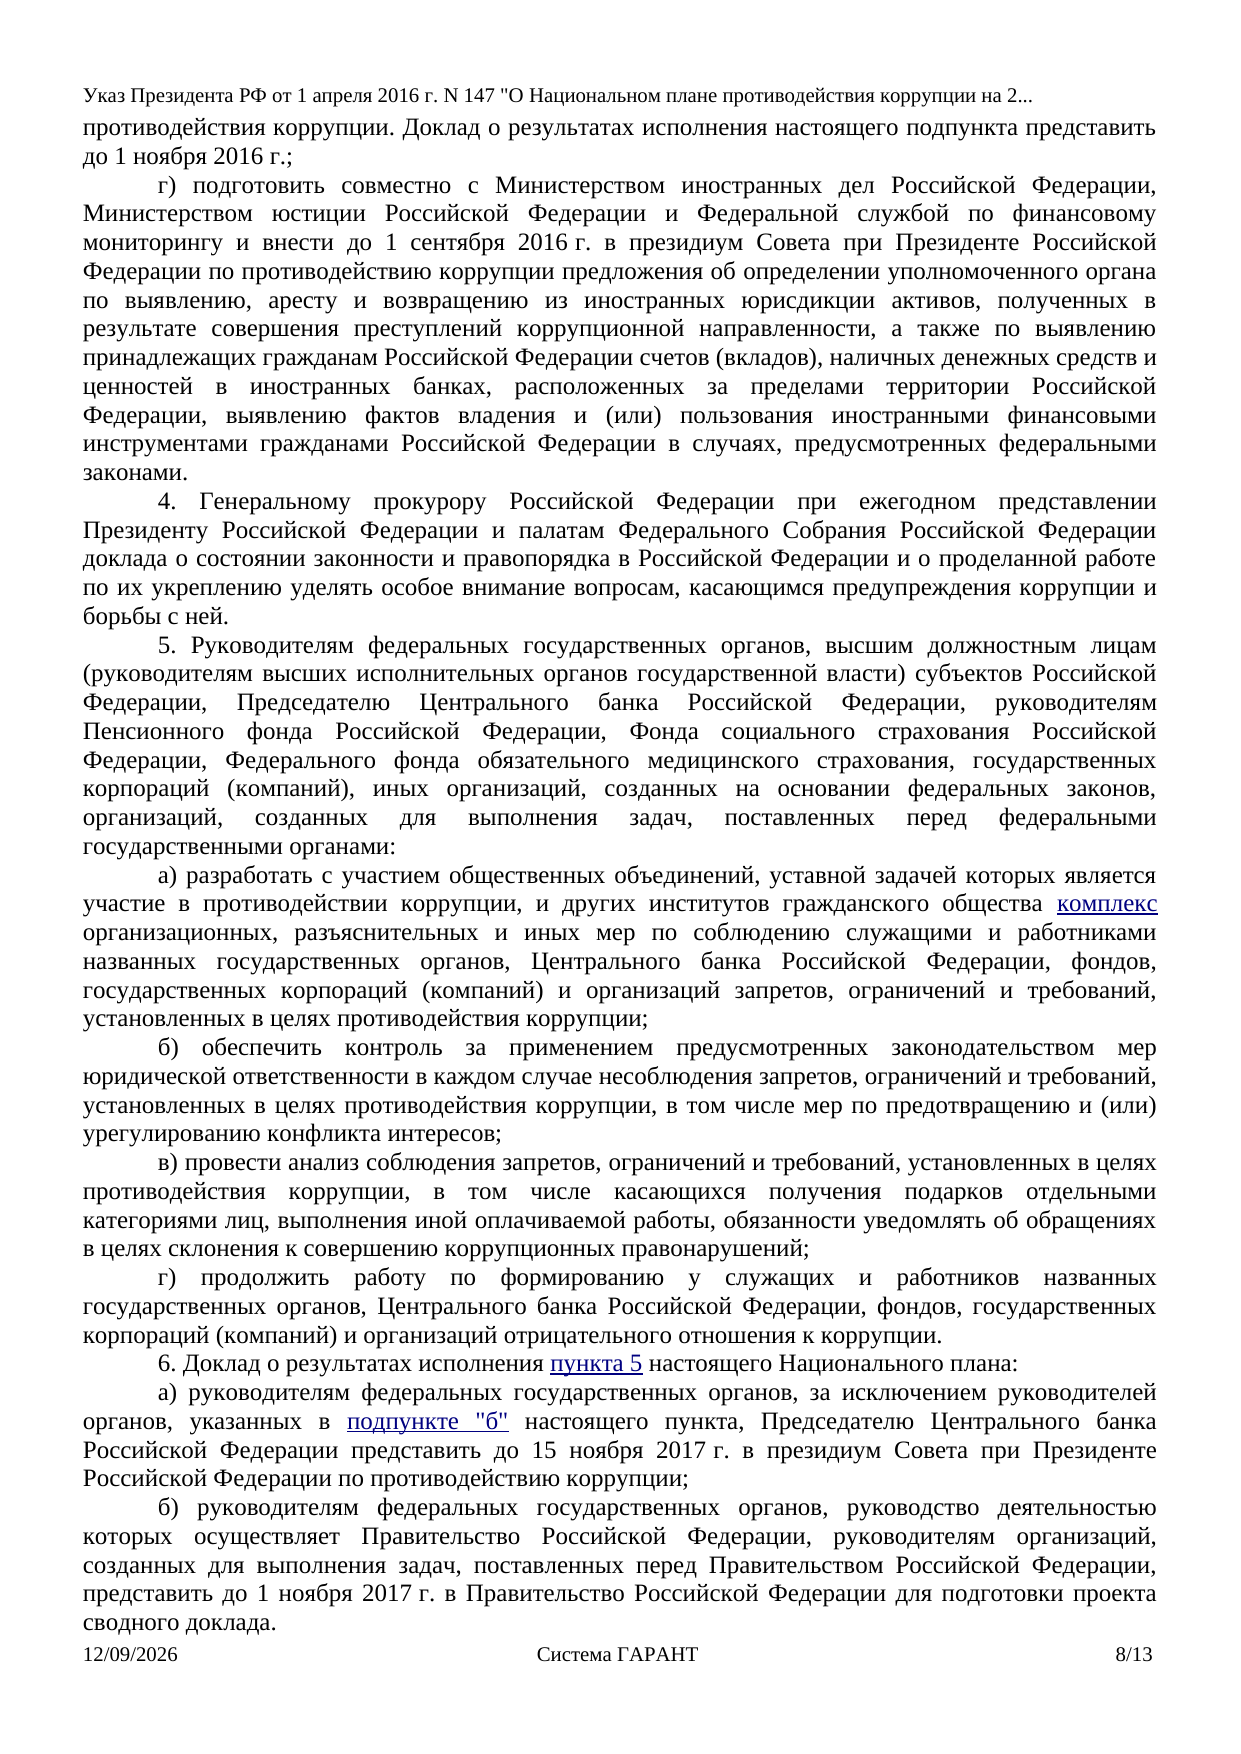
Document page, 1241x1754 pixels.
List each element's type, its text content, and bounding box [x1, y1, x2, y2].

text противодействия коррупции. Доклад о результатах исполнения настоящего подпункта представить до 1 ноября 2016 г.; [83, 112, 1157, 170]
text б) обеспечить контроль за применением предусмотренных законодательством мер юридической ответственности в каждом случае несоблюдения запретов, ограничений и требований, установленных в целях противодействия коррупции, в том числе мер по предотвращению и (или) урегулированию конфликта интересов; [83, 1032, 1157, 1147]
text 4. Генеральному прокурору Российской Федерации при ежегодном представлении Президенту Российской Федерации и палатам Федерального Собрания Российской Федерации доклада о состоянии законности и правопорядка в Российской Федерации и о проделанной работе по их укреплению уделять особое внимание вопросам, касающимся предупреждения коррупции и борьбы с ней. [83, 486, 1157, 630]
text г) продолжить работу по формированию у служащих и работников названных государственных органов, Центрального банка Российской Федерации, фондов, государственных корпораций (компаний) и организаций отрицательного отношения к коррупции. [83, 1262, 1157, 1348]
text 5. Руководителям федеральных государственных органов, высшим должностным лицам (руководителям высших исполнительных органов государственной власти) субъектов Российской Федерации, Председателю Центрального банка Российской Федерации, руководителям Пенсионного фонда Российской Федерации, Фонда социального страхования Российской Федерации, Федерального фонда обязательного медицинского страхования, государственных корпораций (компаний), иных организаций, созданных на основании федеральных законов, организаций, созданных для выполнения задач, поставленных перед федеральными государственными органами: [83, 630, 1157, 860]
text а) руководителям федеральных государственных органов, за исключением руководителей органов, указанных в подпункте "б" настоящего пункта, Председателю Центрального банка Российской Федерации представить до 15 ноября 2017 г. в президиум Совета при Президенте Российской Федерации по противодействию коррупции; [83, 1377, 1157, 1492]
text в) провести анализ соблюдения запретов, ограничений и требований, установленных в целях противодействия коррупции, в том числе касающихся получения подарков отдельными категориями лиц, выполнения иной оплачиваемой работы, обязанности уведомлять об обращениях в целях склонения к совершению коррупционных правонарушений; [83, 1147, 1157, 1262]
text б) руководителям федеральных государственных органов, руководство деятельностью которых осуществляет Правительство Российской Федерации, руководителям организаций, созданных для выполнения задач, поставленных перед Правительством Российской Федерации, представить до 1 ноября 2017 г. в Правительство Российской Федерации для подготовки проекта сводного доклада. [83, 1492, 1157, 1636]
text а) разработать с участием общественных объединений, уставной задачей которых является участие в противодействии коррупции, и других институтов гражданского общества комплекс организационных, разъяснительных и иных мер по соблюдению служащими и работниками названных государственных органов, Центрального банка Российской Федерации, фондов, государственных корпораций (компаний) и организаций запретов, ограничений и требований, установленных в целях противодействия коррупции; [83, 860, 1157, 1032]
text г) подготовить совместно с Министерством иностранных дел Российской Федерации, Министерством юстиции Российской Федерации и Федеральной службой по финансовому мониторингу и внести до 1 сентября 2016 г. в президиум Совета при Президенте Российской Федерации по противодействию коррупции предложения об определении уполномоченного органа по выявлению, аресту и возвращению из иностранных юрисдикции активов, полученных в результате совершения преступлений коррупционной направленности, а также по выявлению принадлежащих гражданам Российской Федерации счетов (вкладов), наличных денежных средств и ценностей в иностранных банках, расположенных за пределами территории Российской Федерации, выявлению фактов владения и (или) пользования иностранными финансовыми инструментами гражданами Российской Федерации в случаях, предусмотренных федеральными законами. [83, 170, 1157, 486]
text 6. Доклад о результатах исполнения пункта 5 настоящего Национального плана: [83, 1348, 1157, 1377]
